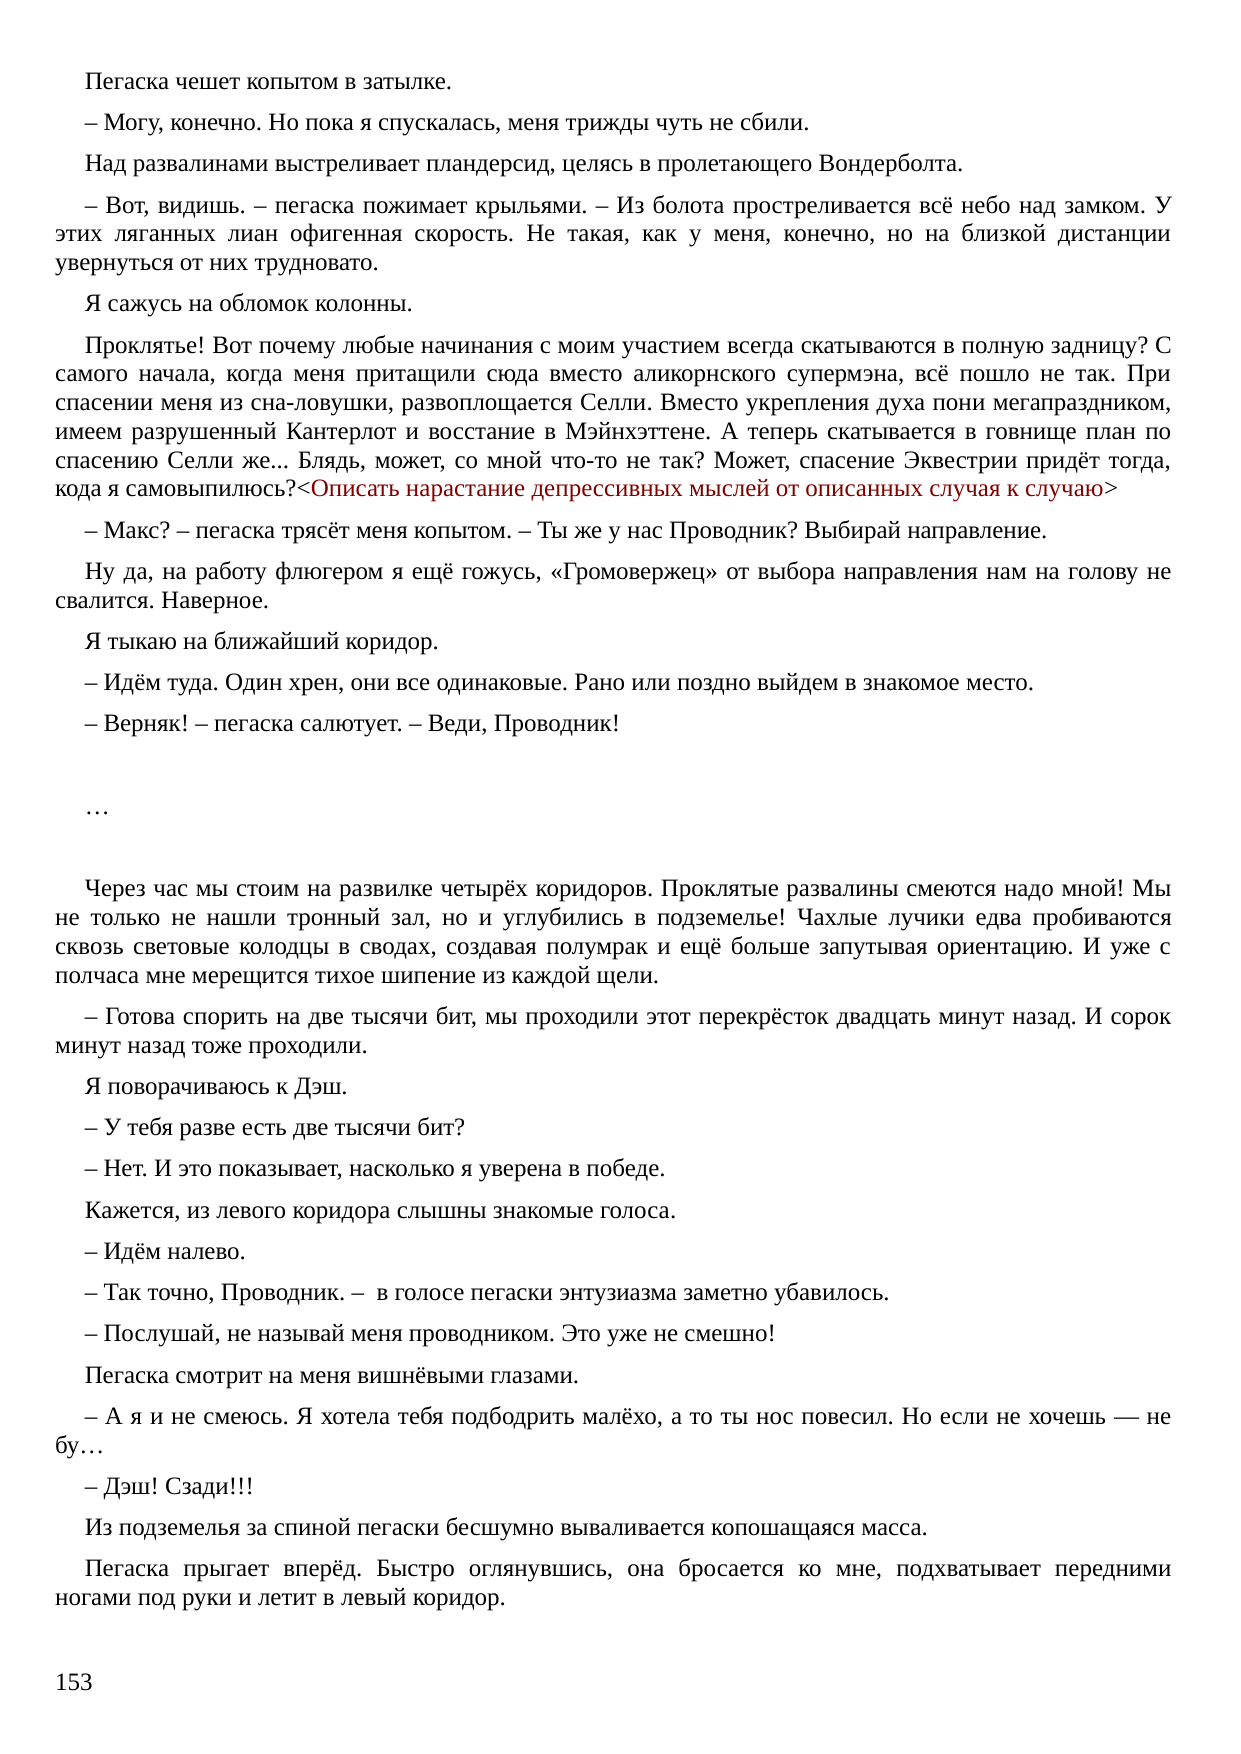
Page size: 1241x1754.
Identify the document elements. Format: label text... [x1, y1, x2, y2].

text Из подземелья за спиной пегаски бесшумно вываливается копошащаяся масса. [55, 1512, 1173, 1541]
text Через час мы стоим на развилке четырёх коридоров. Проклятые развалины смеются надо мной! Мы не только не нашли тронный зал, но и углубились в подземелье! Чахлые лучики едва пробиваются сквозь световые колодцы в сводах, создавая полумрак и ещё больше запутывая ориентацию. И уже с полчаса мне мерещится тихое шипение из каждой щели. [55, 873, 1173, 988]
text – Вот, видишь. – пегаска пожимает крыльями. – Из болота простреливается всё небо над замком. У этих ляганных лиан офигенная скорость. Не такая, как у меня, конечно, но на близкой дистанции увернуться от них трудновато. [55, 190, 1173, 276]
text – Верняк! – пегаска салютует. – Веди, Проводник! [55, 708, 1173, 737]
text – Нет. И это показывает, насколько я уверена в победе. [55, 1153, 1173, 1182]
text – Готова спорить на две тысячи бит, мы проходили этот перекрёсток двадцать минут назад. И сорок минут назад тоже проходили. [55, 1001, 1173, 1058]
text – Макс? – пегаска трясёт меня копытом. – Ты же у нас Проводник? Выбирай направление. [55, 515, 1173, 543]
text Проклятье! Вот почему любые начинания с моим участием всегда скатываются в полную задницу? С самого начала, когда меня притащили сюда вместо аликорнского супермэна, всё пошло не так. При спасении меня из сна-ловушки, развоплощается Селли. Вместо укрепления духа пони мегапраздником, имеем разрушенный Кантерлот и восстание в Мэйнхэттене. А теперь скатывается в говнище план по спасению Селли же... Блядь, может, со мной что-то не так? Может, спасение Эквестрии придёт тогда, кода я самовыпилюсь?<Описать нарастание депрессивных мыслей от описанных случая к случаю> [55, 330, 1173, 502]
text – Дэш! Сзади!!! [55, 1471, 1173, 1500]
text – Идём налево. [55, 1236, 1173, 1265]
text Над развалинами выстреливает пландерсид, целясь в пролетающего Вондерболта. [55, 148, 1173, 177]
text Пегаска смотрит на меня вишнёвыми глазами. [55, 1360, 1173, 1388]
text – Идём туда. Один хрен, они все одинаковые. Рано или поздно выйдем в знакомое место. [55, 667, 1173, 696]
text Пегаска чешет копытом в затылке. [55, 66, 1173, 95]
text – Могу, конечно. Но пока я спускалась, меня трижды чуть не сбили. [55, 107, 1173, 136]
text Ну да, на работу флюгером я ещё гожусь, «Громовержец» от выбора направления нам на голову не свалится. Наверное. [55, 556, 1173, 613]
text … [55, 791, 1173, 820]
text Я поворачиваюсь к Дэш. [55, 1071, 1173, 1100]
text Кажется, из левого коридора слышны знакомые голоса. [55, 1195, 1173, 1223]
text Я сажусь на обломок колонны. [55, 288, 1173, 317]
text – Так точно, Проводник. – в голосе пегаски энтузиазма заметно убавилось. [55, 1277, 1173, 1306]
text – А я и не смеюсь. Я хотела тебя подбодрить малёхо, а то ты нос повесил. Но если не хочешь — не бу… [55, 1401, 1173, 1458]
text – У тебя разве есть две тысячи бит? [55, 1112, 1173, 1141]
text Пегаска прыгает вперёд. Быстро оглянувшись, она бросается ко мне, подхватывает передними ногами под руки и летит в левый коридор. [55, 1553, 1173, 1611]
text Я тыкаю на ближайший коридор. [55, 626, 1173, 655]
text – Послушай, не называй меня проводником. Это уже не смешно! [55, 1318, 1173, 1347]
